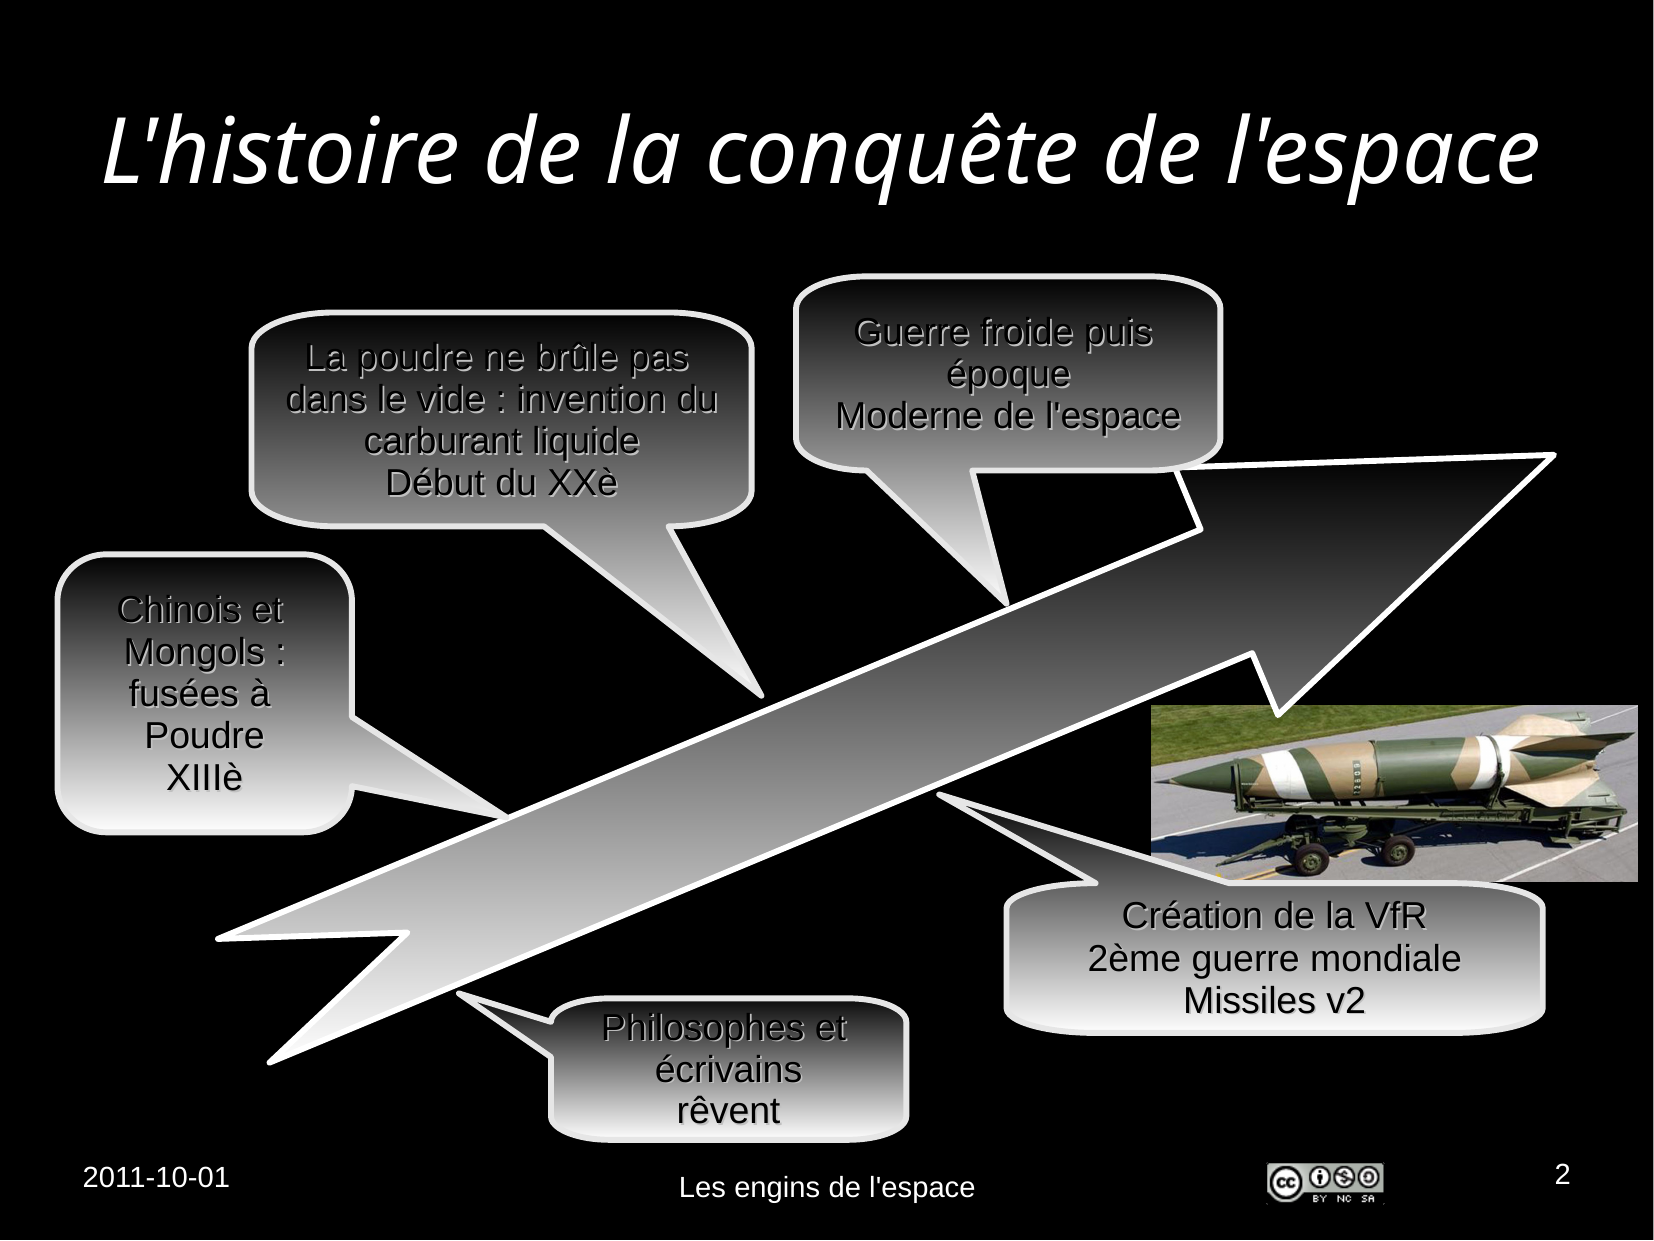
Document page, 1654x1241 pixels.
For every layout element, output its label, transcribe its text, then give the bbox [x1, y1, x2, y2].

text_box Création de la VfR 2ème guerre mondiale Missiles v2 [939, 794, 1543, 1033]
text_box Chinois et Mongols : fusées à Poudre XIIIè [57, 554, 507, 833]
text_box Guerre froide puis époque Moderne de l'espace [796, 276, 1221, 604]
text_box La poudre ne brûle pas dans le vide : invention du carburant liquide Début du XXè [251, 312, 762, 696]
text_box Philosophes et écrivains rêvent [458, 993, 907, 1140]
text_box [217, 454, 1555, 1063]
picture [1151, 705, 1638, 882]
picture [1266, 1162, 1385, 1205]
title L'histoire de la conquête de l'espace [77, 18, 1566, 278]
